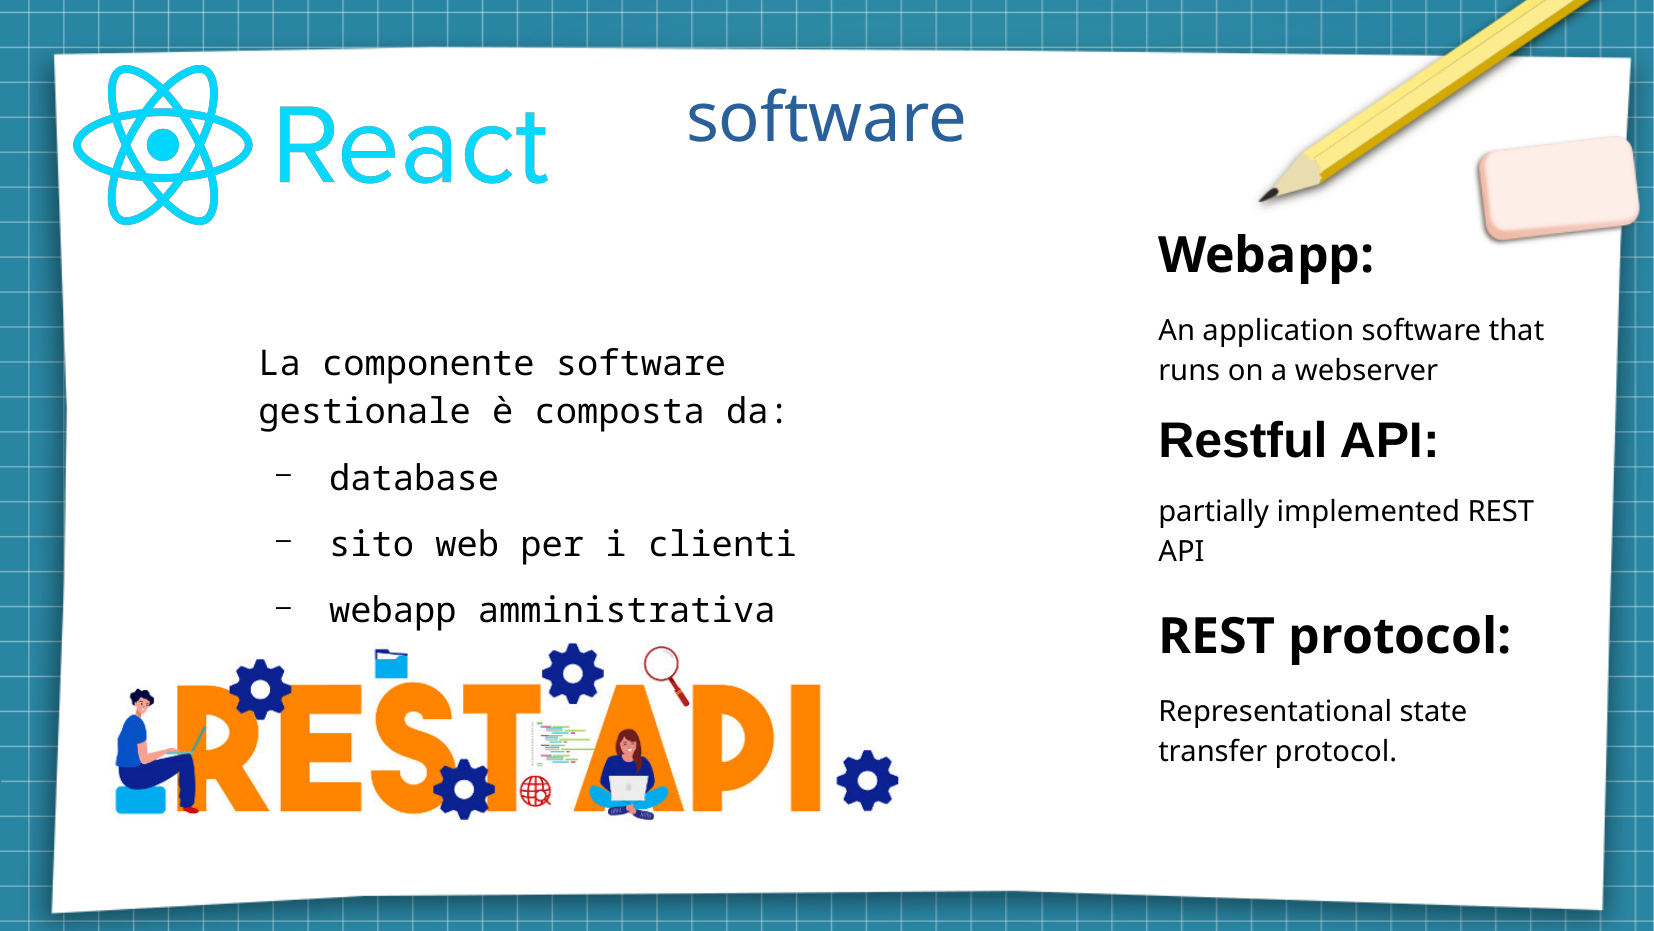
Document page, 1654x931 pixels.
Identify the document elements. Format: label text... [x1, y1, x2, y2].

list REST protocol: Representational state transfer protocol. [1087, 600, 1570, 788]
picture [0, 0, 1654, 931]
title software [82, 37, 1571, 193]
list Restful API: partially implemented REST API [1087, 412, 1570, 600]
list La componente software gestionale è composta da: database sito web per i clienti webapp amministrativa [187, 337, 938, 713]
list Webapp: An application software that runs on a webserver [1087, 219, 1570, 412]
